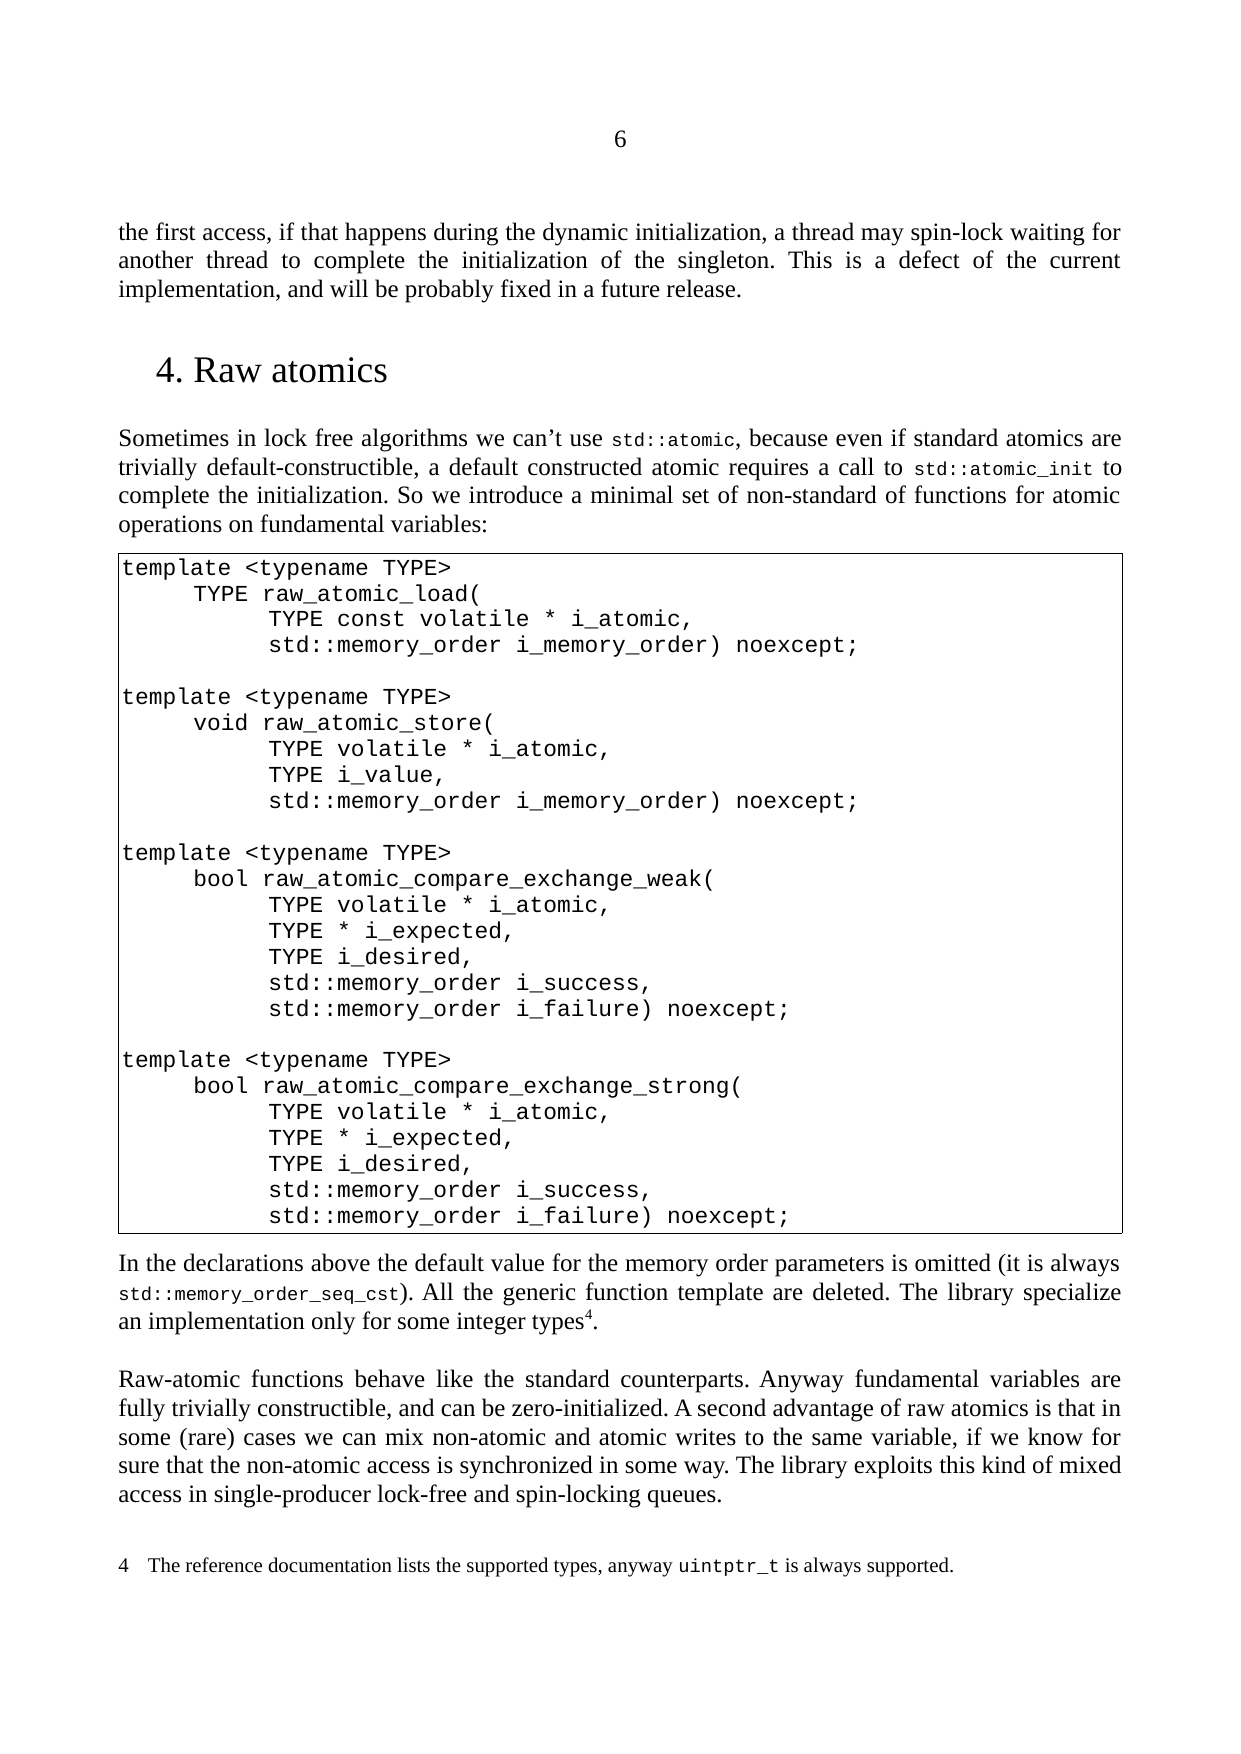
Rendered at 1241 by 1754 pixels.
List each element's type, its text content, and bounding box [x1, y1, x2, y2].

subtitle Raw atomics [156, 347, 1122, 390]
text std::memory_order i_memory_order) noexcept; [119, 786, 1122, 815]
text bool raw_atomic_compare_exchange_weak( [119, 864, 1122, 890]
text TYPE * i_expected, TYPE i_desired, std::memory_order i_success, std::memory_order i_failure) noexcept; [119, 1123, 1122, 1233]
text std::memory_order i_failure) noexcept; [119, 994, 1122, 1023]
text void raw_atomic_store( [119, 708, 1122, 734]
text the first access, if that happens during the dynamic initialization, a thread may spin-lock waiting for another thread to complete the initialization of the singleton. This is a defect of the current implementation, and will be probably fixed in a future release. [118, 217, 1122, 303]
text TYPE i_desired, [119, 942, 1122, 968]
text bool raw_atomic_compare_exchange_strong( [119, 1072, 1122, 1098]
text TYPE raw_atomic_load( [119, 579, 1122, 605]
text The reference documentation lists the supported types, anyway uintptr_t is always supported. [118, 1552, 1122, 1578]
text template <typename TYPE> [119, 554, 1122, 579]
text TYPE i_value, [119, 760, 1122, 786]
text template <typename TYPE> [119, 1046, 1122, 1072]
text Raw-atomic functions behave like the standard counterparts. Anyway fundamental variables are fully trivially constructible, and can be zero-initialized. A second advantage of raw atomics is that in some (rare) cases we can mix non-atomic and atomic writes to the same variable, if we know for sure that the non-atomic access is synchronized in some way. The library exploits this kind of mixed access in single-producer lock-free and spin-locking queues. [118, 1364, 1122, 1508]
text TYPE * i_expected, [119, 916, 1122, 942]
text TYPE volatile * i_atomic, [119, 1098, 1122, 1123]
text template <typename TYPE> [119, 683, 1122, 708]
text Sometimes in lock free algorithms we can’t use std::atomic, because even if standard atomics are trivially default-constructible, a default constructed atomic requires a call to std::atomic_init to complete the initialization. So we introduce a minimal set of non-standard of functions for atomic operations on fundamental variables: [118, 423, 1122, 538]
text TYPE volatile * i_atomic, [119, 890, 1122, 916]
text std::memory_order i_success, [119, 968, 1122, 994]
text TYPE const volatile * i_atomic, [119, 605, 1122, 631]
text TYPE volatile * i_atomic, [119, 734, 1122, 760]
text In the declarations above the default value for the memory order parameters is omitted (it is always std::memory_order_seq_cst). All the generic function template are deleted. The library specialize an implementation only for some integer types. [118, 1248, 1122, 1334]
text template <typename TYPE> [119, 838, 1122, 864]
text std::memory_order i_memory_order) noexcept; [119, 631, 1122, 660]
